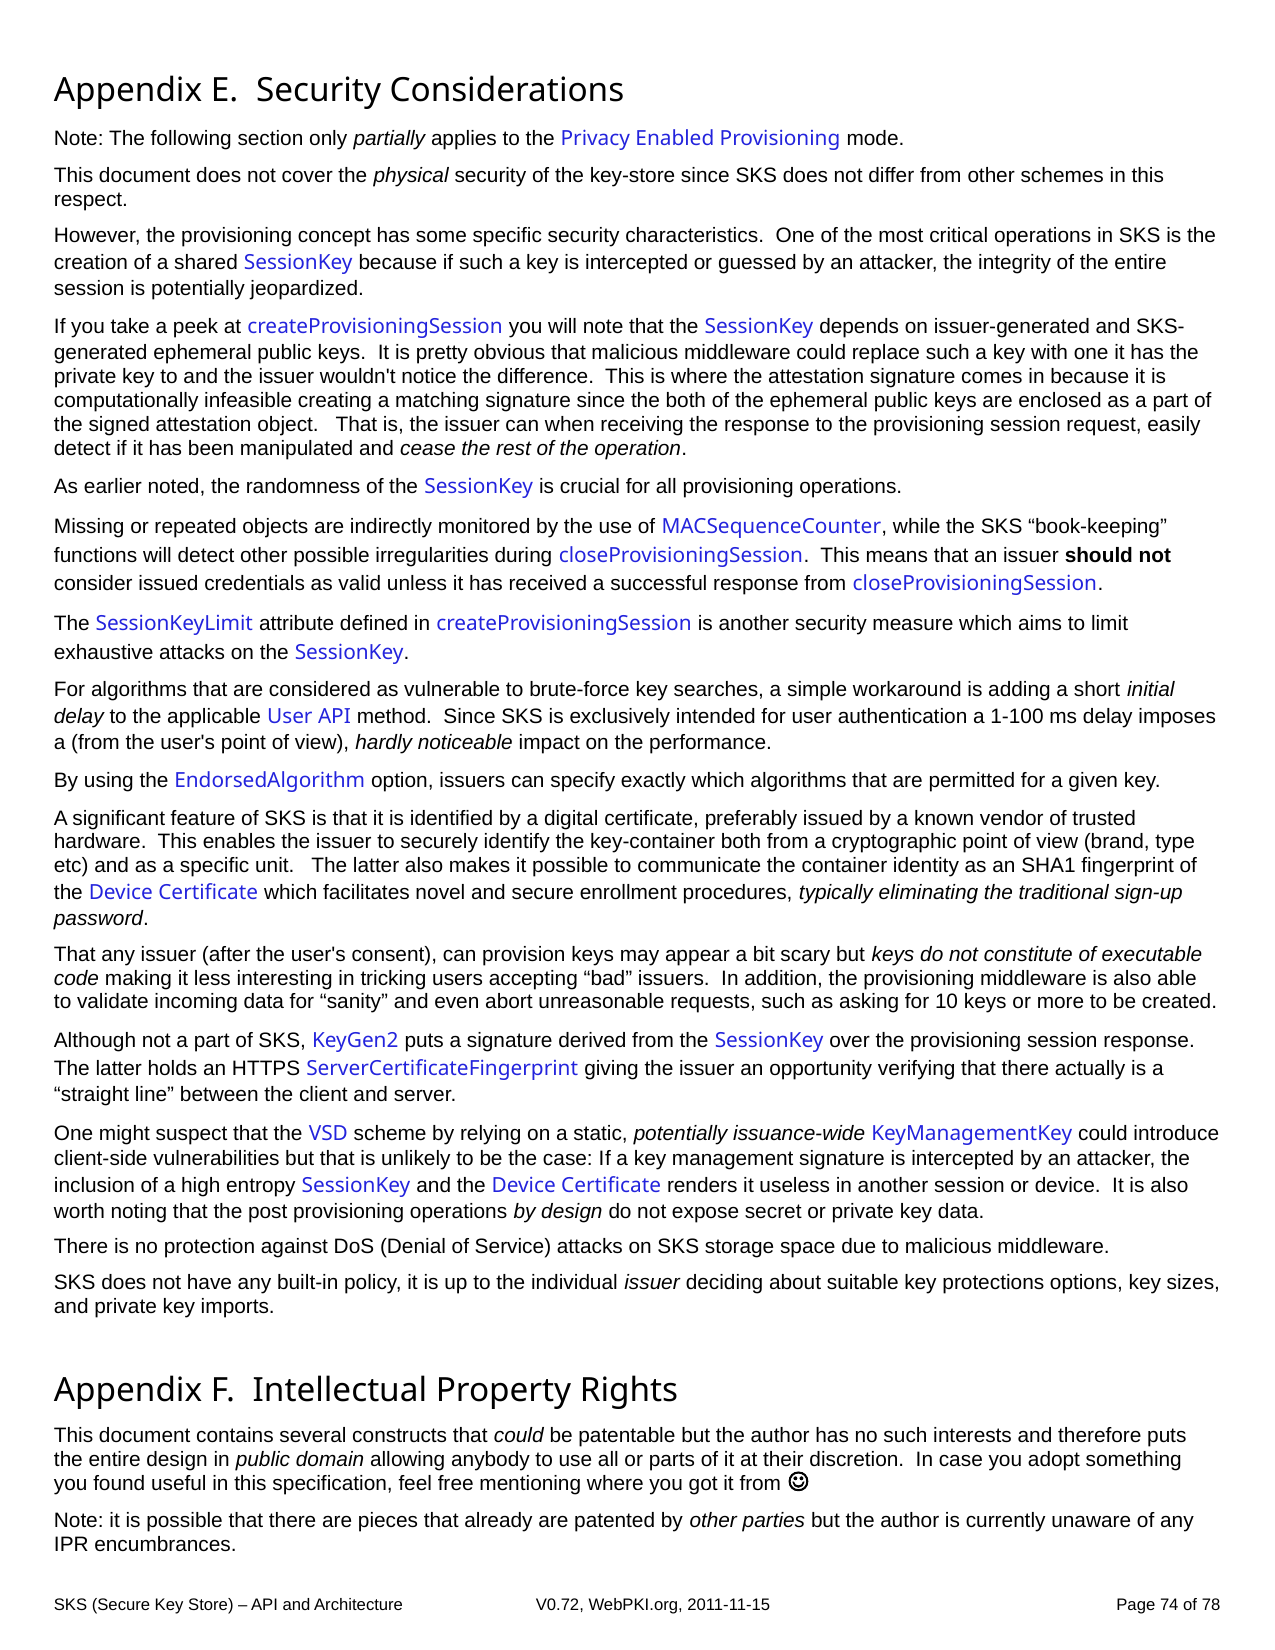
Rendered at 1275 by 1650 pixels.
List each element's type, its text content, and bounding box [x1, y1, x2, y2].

text SKS does not have any built-in policy, it is up to the individual issuer deciding about suitable key protections options, key sizes, and private key imports. [54, 1270, 1221, 1318]
text One might suspect that the VSD scheme by relying on a static, potentially issuance-wide KeyManagementKey could introduce client-side vulnerabilities but that is unlikely to be the case: If a key management signature is intercepted by an attacker, the inclusion of a high entropy SessionKey and the Device Certificate renders it useless in another session or device. It is also worth noting that the post provisioning operations by design do not expose secret or private key data. [54, 1118, 1221, 1222]
text If you take a peek at createProvisioningSession you will note that the SessionKey depends on issuer-generated and SKS-generated ephemeral public keys. It is pretty obvious that malicious middleware could replace such a key with one it has the private key to and the issuer wouldn't notice the difference. This is where the attestation signature comes in because it is computationally infeasible creating a matching signature since the both of the ephemeral public keys are enclosed as a part of the signed attestation object. That is, the issuer can when receiving the response to the provisioning session request, easily detect if it has been manipulated and cease the rest of the operation. [54, 311, 1221, 459]
text However, the provisioning concept has some specific security characteristics. One of the most critical operations in SKS is the creation of a shared SessionKey because if such a key is intercepted or guessed by an attacker, the integrity of the entire session is potentially jeopardized. [54, 223, 1221, 299]
text Missing or repeated objects are indirectly monitored by the use of MACSequenceCounter, while the SKS “book-keeping” functions will detect other possible irregularities during closeProvisioningSession. This means that an issuer should not consider issued credentials as valid unless it has received a successful response from closeProvisioningSession. [54, 511, 1221, 597]
subtitle Security Considerations [54, 66, 1221, 111]
text Note: it is possible that there are pieces that already are patented by other parties but the author is currently unaware of any IPR encumbrances. [54, 1507, 1221, 1555]
text That any issuer (after the user's consent), can provision keys may appear a bit scary but keys do not constitute of executable code making it less interesting in tricking users accepting “bad” issuers. In addition, the provisioning middleware is also able to validate incoming data for “sanity” and even abort unreasonable requests, such as asking for 10 keys or more to be created. [54, 941, 1221, 1013]
text There is no protection against DoS (Denial of Service) attacks on SKS storage space due to malicious middleware. [54, 1234, 1221, 1258]
subtitle Intellectual Property Rights [54, 1365, 1221, 1411]
text For algorithms that are considered as vulnerable to brute-force key searches, a simple workaround is adding a short initial delay to the applicable User API method. Since SKS is exclusively intended for user authentication a 1-100 ms delay imposes a (from the user's point of view), hardly noticeable impact on the performance. [54, 677, 1221, 753]
text Although not a part of SKS, KeyGen2 puts a signature derived from the SessionKey over the provisioning session response. The latter holds an HTTPS ServerCertificateFingerprint giving the issuer an opportunity verifying that there actually is a “straight line” between the client and server. [54, 1025, 1221, 1106]
text As earlier noted, the randomness of the SessionKey is crucial for all provisioning operations. [54, 471, 1221, 499]
text This document does not cover the physical security of the key-store since SKS does not differ from other schemes in this respect. [54, 163, 1221, 211]
text By using the EndorsedAlgorithm option, issuers can specify exactly which algorithms that are permitted for a given key. [54, 765, 1221, 794]
text A significant feature of SKS is that it is identified by a digital certificate, preferably issued by a known vendor of trusted hardware. This enables the issuer to securely identify the key-container both from a cryptographic point of view (brand, type etc) and as a specific unit. The latter also makes it possible to communicate the container identity as an SHA1 fingerprint of the Device Certificate which facilitates novel and secure enrollment procedures, typically eliminating the traditional sign-up password. [54, 805, 1221, 930]
text This document contains several constructs that could be patentable but the author has no such interests and therefore puts the entire design in public domain allowing anybody to use all or parts of it at their discretion. In case you adopt something you found useful in this specification, feel free mentioning where you got it from  [54, 1423, 1221, 1496]
text Note: The following section only partially applies to the Privacy Enabled Provisioning mode. [54, 123, 1221, 152]
text The SessionKeyLimit attribute defined in createProvisioningSession is another security measure which aims to limit exhaustive attacks on the SessionKey. [54, 608, 1221, 665]
